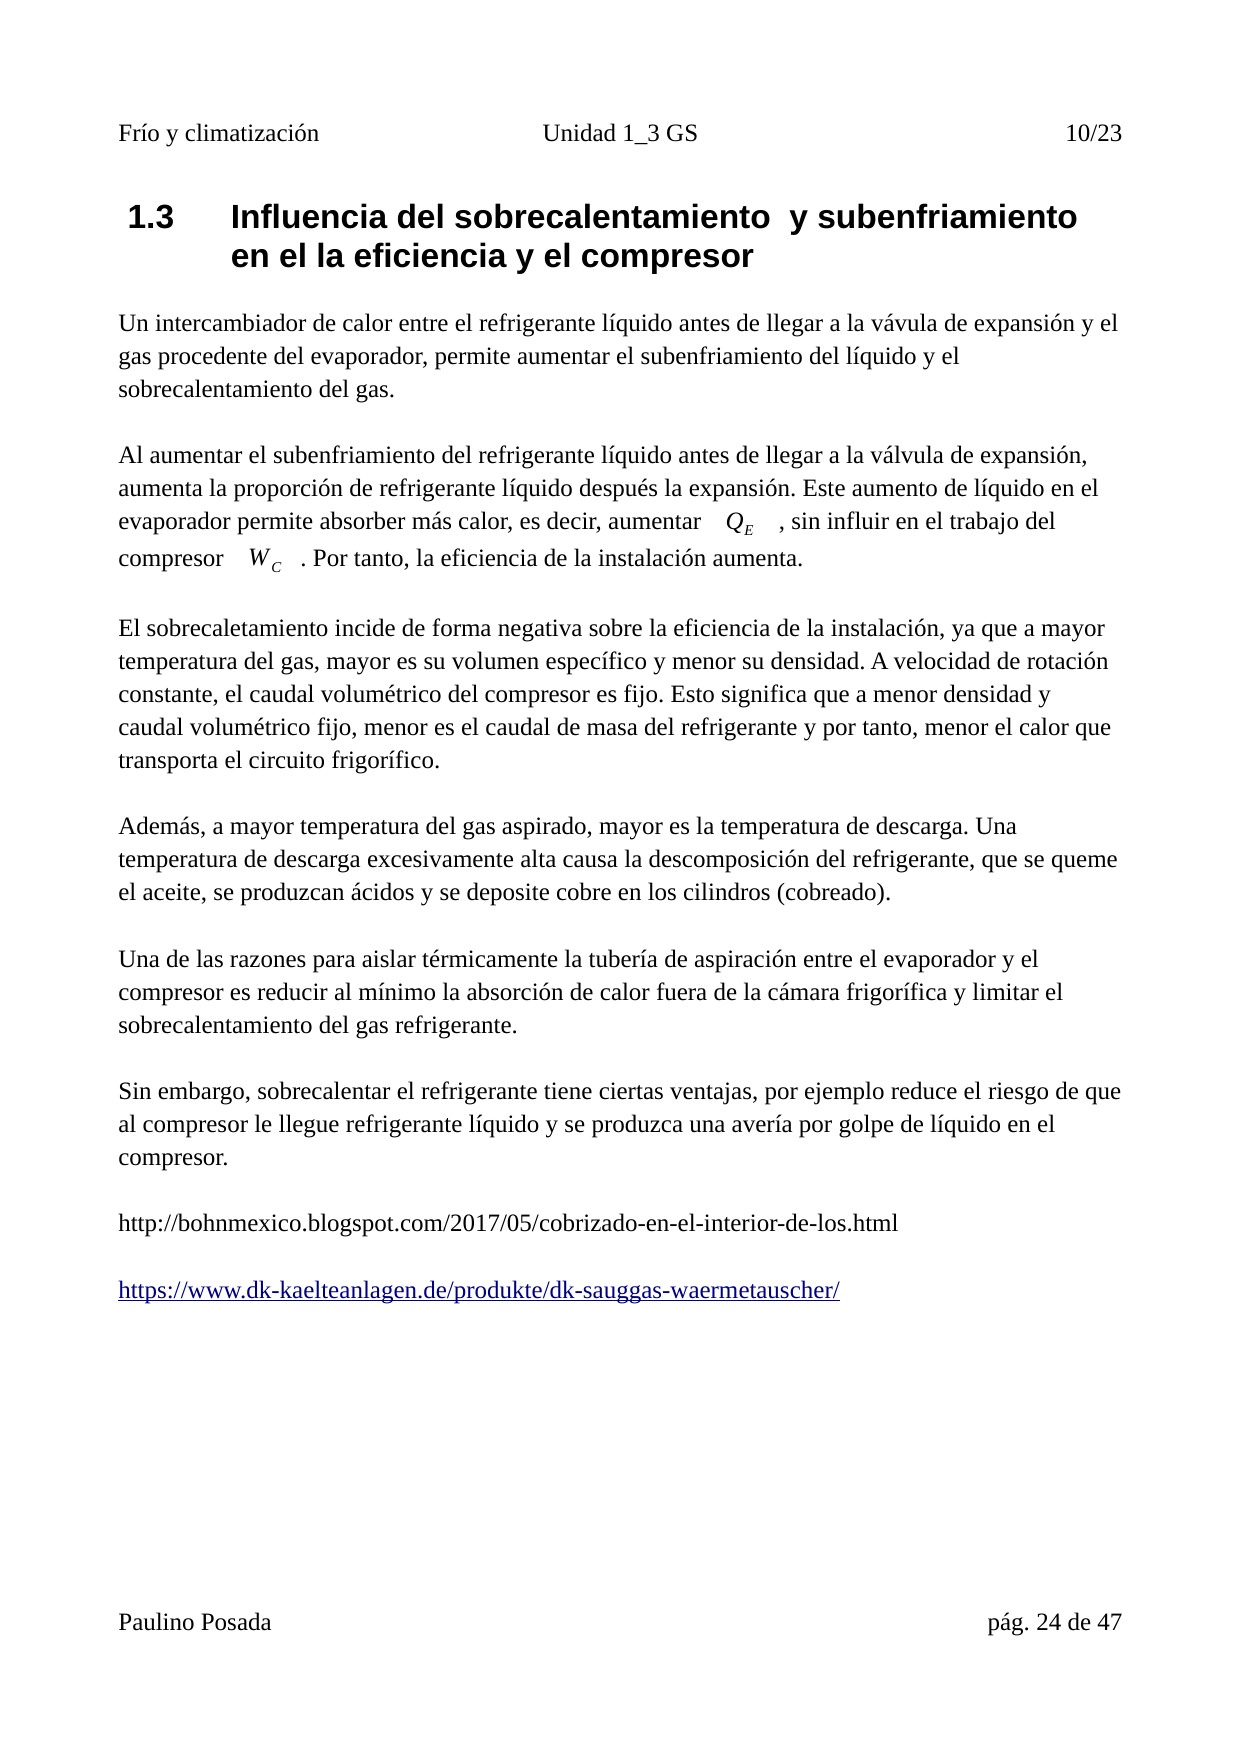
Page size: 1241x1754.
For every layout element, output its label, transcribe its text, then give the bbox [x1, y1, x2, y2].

text Además, a mayor temperatura del gas aspirado, mayor es la temperatura de descarga. Una temperatura de descarga excesivamente alta causa la descomposición del refrigerante, que se queme el aceite, se produzcan ácidos y se deposite cobre en los cilindros (cobreado). [118, 811, 1122, 906]
text Sin embargo, sobrecalentar el refrigerante tiene ciertas ventajas, por ejemplo reduce el riesgo de que al compresor le llegue refrigerante líquido y se produzca una avería por golpe de líquido en el compresor. [118, 1076, 1122, 1171]
text https://www.dk-kaelteanlagen.de/produkte/dk-sauggas-waermetauscher/ [118, 1275, 1122, 1304]
text Al aumentar el subenfriamiento del refrigerante líquido antes de llegar a la válvula de expansión, aumenta la proporción de refrigerante líquido después la expansión. Este aumento de líquido en el evaporador permite absorber más calor, es decir, aumentar , sin influir en el trabajo del compresor . Por tanto, la eficiencia de la instalación aumenta. [118, 440, 1122, 575]
text Una de las razones para aislar térmicamente la tubería de aspiración entre el evaporador y el compresor es reducir al mínimo la absorción de calor fuera de la cámara frigorífica y limitar el sobrecalentamiento del gas refrigerante. [118, 944, 1122, 1038]
text El sobrecaletamiento incide de forma negativa sobre la eficiencia de la instalación, ya que a mayor temperatura del gas, mayor es su volumen específico y menor su densidad. A velocidad de rotación constante, el caudal volumétrico del compresor es fijo. Esto significa que a menor densidad y caudal volumétrico fijo, menor es el caudal de masa del refrigerante y por tanto, menor el calor que transporta el circuito frigorífico. [118, 613, 1122, 774]
text Un intercambiador de calor entre el refrigerante líquido antes de llegar a la vávula de expansión y el gas procedente del evaporador, permite aumentar el subenfriamiento del líquido y el sobrecalentamiento del gas. [118, 308, 1122, 403]
subtitle Influencia del sobrecalentamiento y subenfriamiento en el la eficiencia y el compresor [118, 197, 1122, 274]
text http://bohnmexico.blogspot.com/2017/05/cobrizado-en-el-interior-de-los.html [118, 1208, 1122, 1237]
